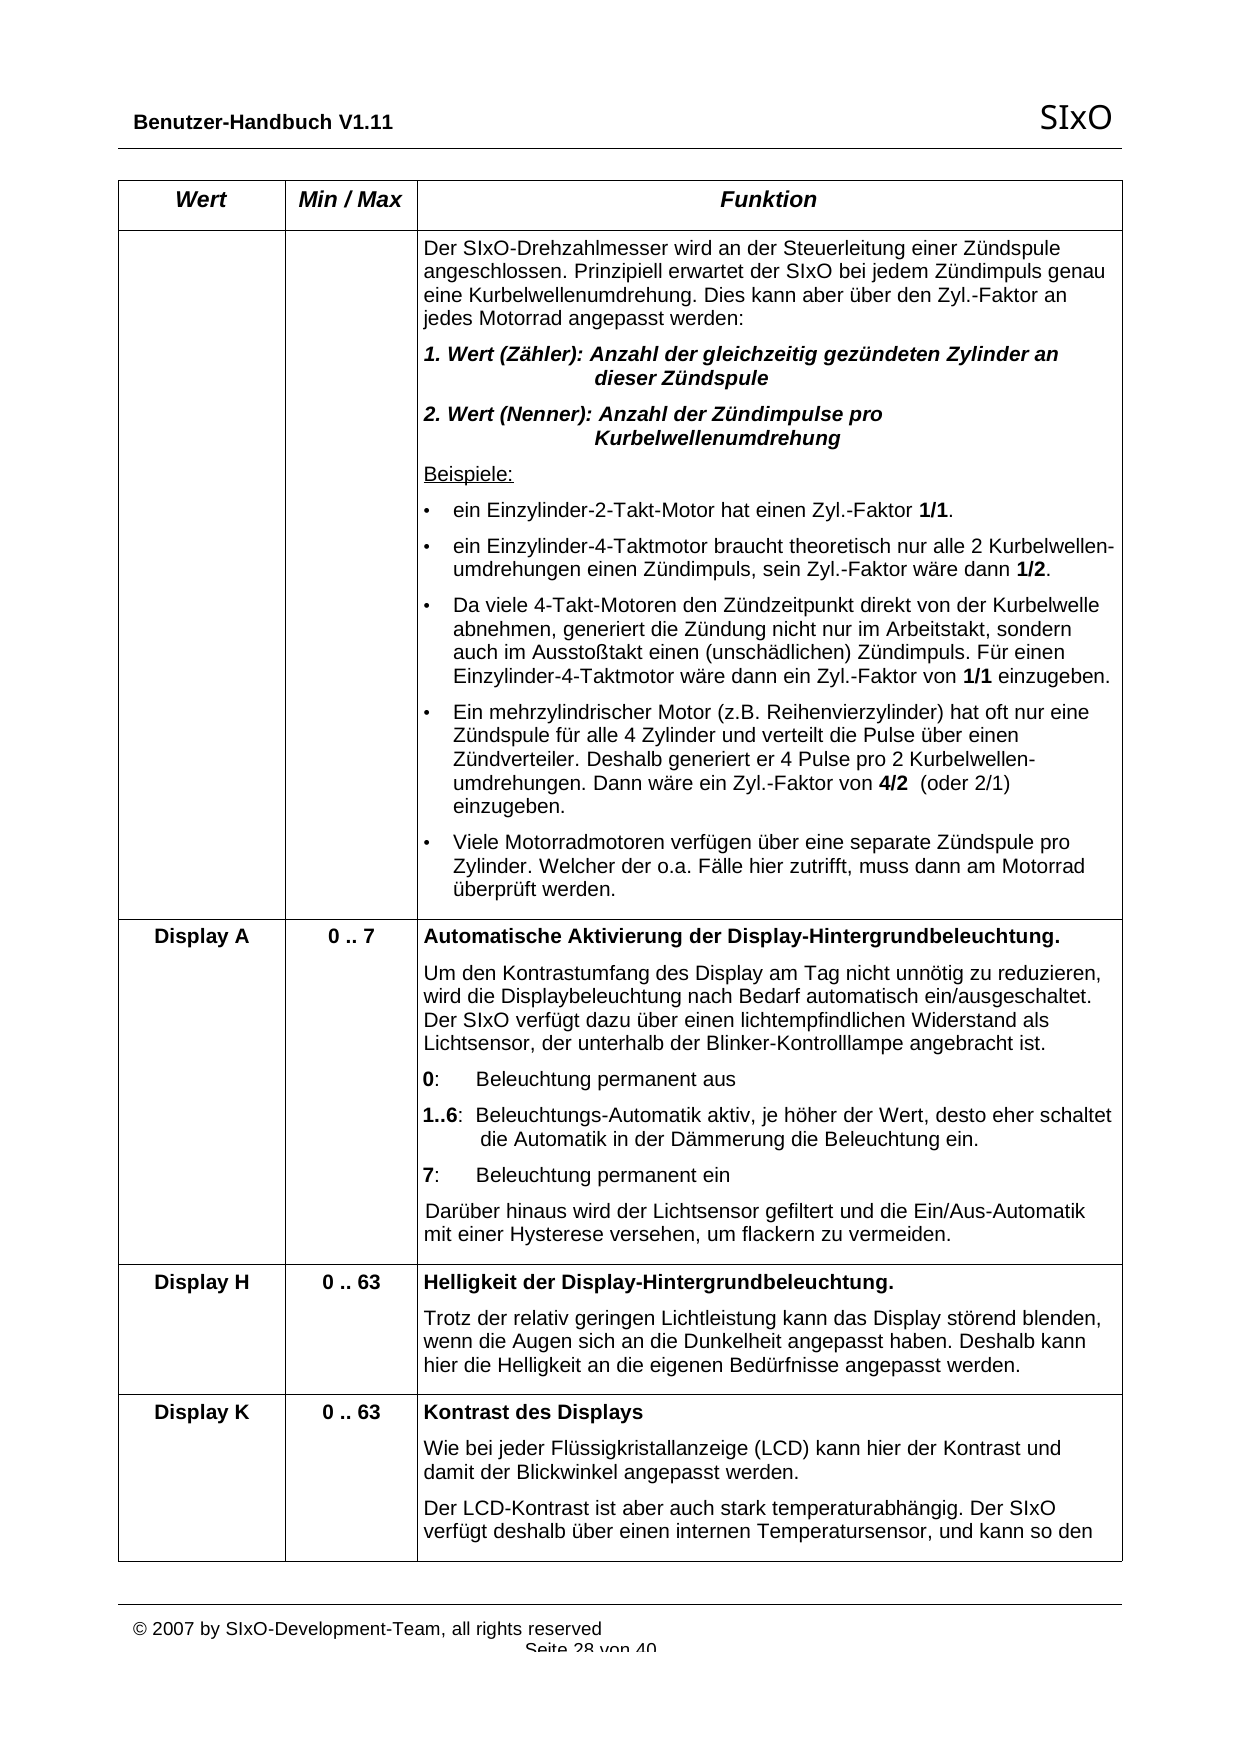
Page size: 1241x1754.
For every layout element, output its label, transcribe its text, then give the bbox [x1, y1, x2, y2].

table_cell Display A [119, 920, 285, 1264]
table_cell 0 .. 63 [286, 1395, 417, 1561]
table_header Wert [119, 181, 285, 230]
table_cell [119, 231, 285, 919]
table_cell Display K [119, 1395, 285, 1561]
table_cell Helligkeit der Display-Hintergrundbeleuchtung. Trotz der relativ geringen Lichtleistung kann das Display störend blenden, wenn die Augen sich an die Dunkelheit angepasst haben. Deshalb kann hier die Helligkeit an die eigenen Bedürfnisse angepasst werden. [418, 1265, 1122, 1394]
table_cell Kontrast des Displays Wie bei jeder Flüssigkristallanzeige (LCD) kann hier der Kontrast und damit der Blickwinkel angepasst werden. Der LCD-Kontrast ist aber auch stark temperaturabhängig. Der SIxO verfügt deshalb über einen internen Temperatursensor, und kann so den [418, 1395, 1122, 1561]
table_header Min / Max [286, 181, 417, 230]
table_cell [286, 231, 417, 919]
table_header Funktion [418, 181, 1122, 230]
table_cell Display H [119, 1265, 285, 1394]
table_cell Automatische Aktivierung der Display-Hintergrundbeleuchtung. Um den Kontrastumfang des Display am Tag nicht unnötig zu reduzieren, wird die Displaybeleuchtung nach Bedarf automatisch ein/ausgeschaltet. Der SIxO verfügt dazu über einen lichtempfindlichen Widerstand als Lichtsensor, der unterhalb der Blinker-Kontrolllampe angebracht ist. 0: Beleuchtung permanent aus 1..6: Beleuchtungs-Automatik aktiv, je höher der Wert, desto eher schaltet die Automatik in der Dämmerung die Beleuchtung ein. 7: Beleuchtung permanent ein Darüber hinaus wird der Lichtsensor gefiltert und die Ein/Aus-Automatik mit einer Hysterese versehen, um flackern zu vermeiden. [418, 920, 1122, 1264]
table_cell 0 .. 7 [286, 920, 417, 1264]
table_cell Der SIxO-Drehzahlmesser wird an der Steuerleitung einer Zündspule angeschlossen. Prinzipiell erwartet der SIxO bei jedem Zündimpuls genau eine Kurbelwellenumdrehung. Dies kann aber über den Zyl.-Faktor an jedes Motorrad angepasst werden: 1. Wert (Zähler): Anzahl der gleichzeitig gezündeten Zylinder an dieser Zündspule 2. Wert (Nenner): Anzahl der Zündimpulse pro Kurbelwellenumdrehung Beispiele: ein Einzylinder-2-Takt-Motor hat einen Zyl.-Faktor 1/1. ein Einzylinder-4-Taktmotor braucht theoretisch nur alle 2 Kurbel­wellen­umdrehungen einen Zündimpuls, sein Zyl.-Faktor wäre dann 1/2. Da viele 4-Takt-Motoren den Zündzeitpunkt direkt von der Kurbelwelle abnehmen, generiert die Zündung nicht nur im Arbeitstakt, sondern auch im Ausstoßtakt einen (unschädlichen) Zündimpuls. Für einen Einzylinder-4-Taktmotor wäre dann ein Zyl.-Faktor von 1/1 einzugeben. Ein mehrzylindrischer Motor (z.B. Reihenvierzylinder) hat oft nur eine Zündspule für alle 4 Zylinder und verteilt die Pulse über einen Zündverteiler. Deshalb generiert er 4 Pulse pro 2 Kurbel­wellen­umdrehungen. Dann wäre ein Zyl.-Faktor von 4/2 (oder 2/1) einzugeben. Viele Motorradmotoren verfügen über eine separate Zündspule pro Zylinder. Welcher der o.a. Fälle hier zutrifft, muss dann am Motorrad überprüft werden. [418, 231, 1122, 919]
table_cell 0 .. 63 [286, 1265, 417, 1394]
